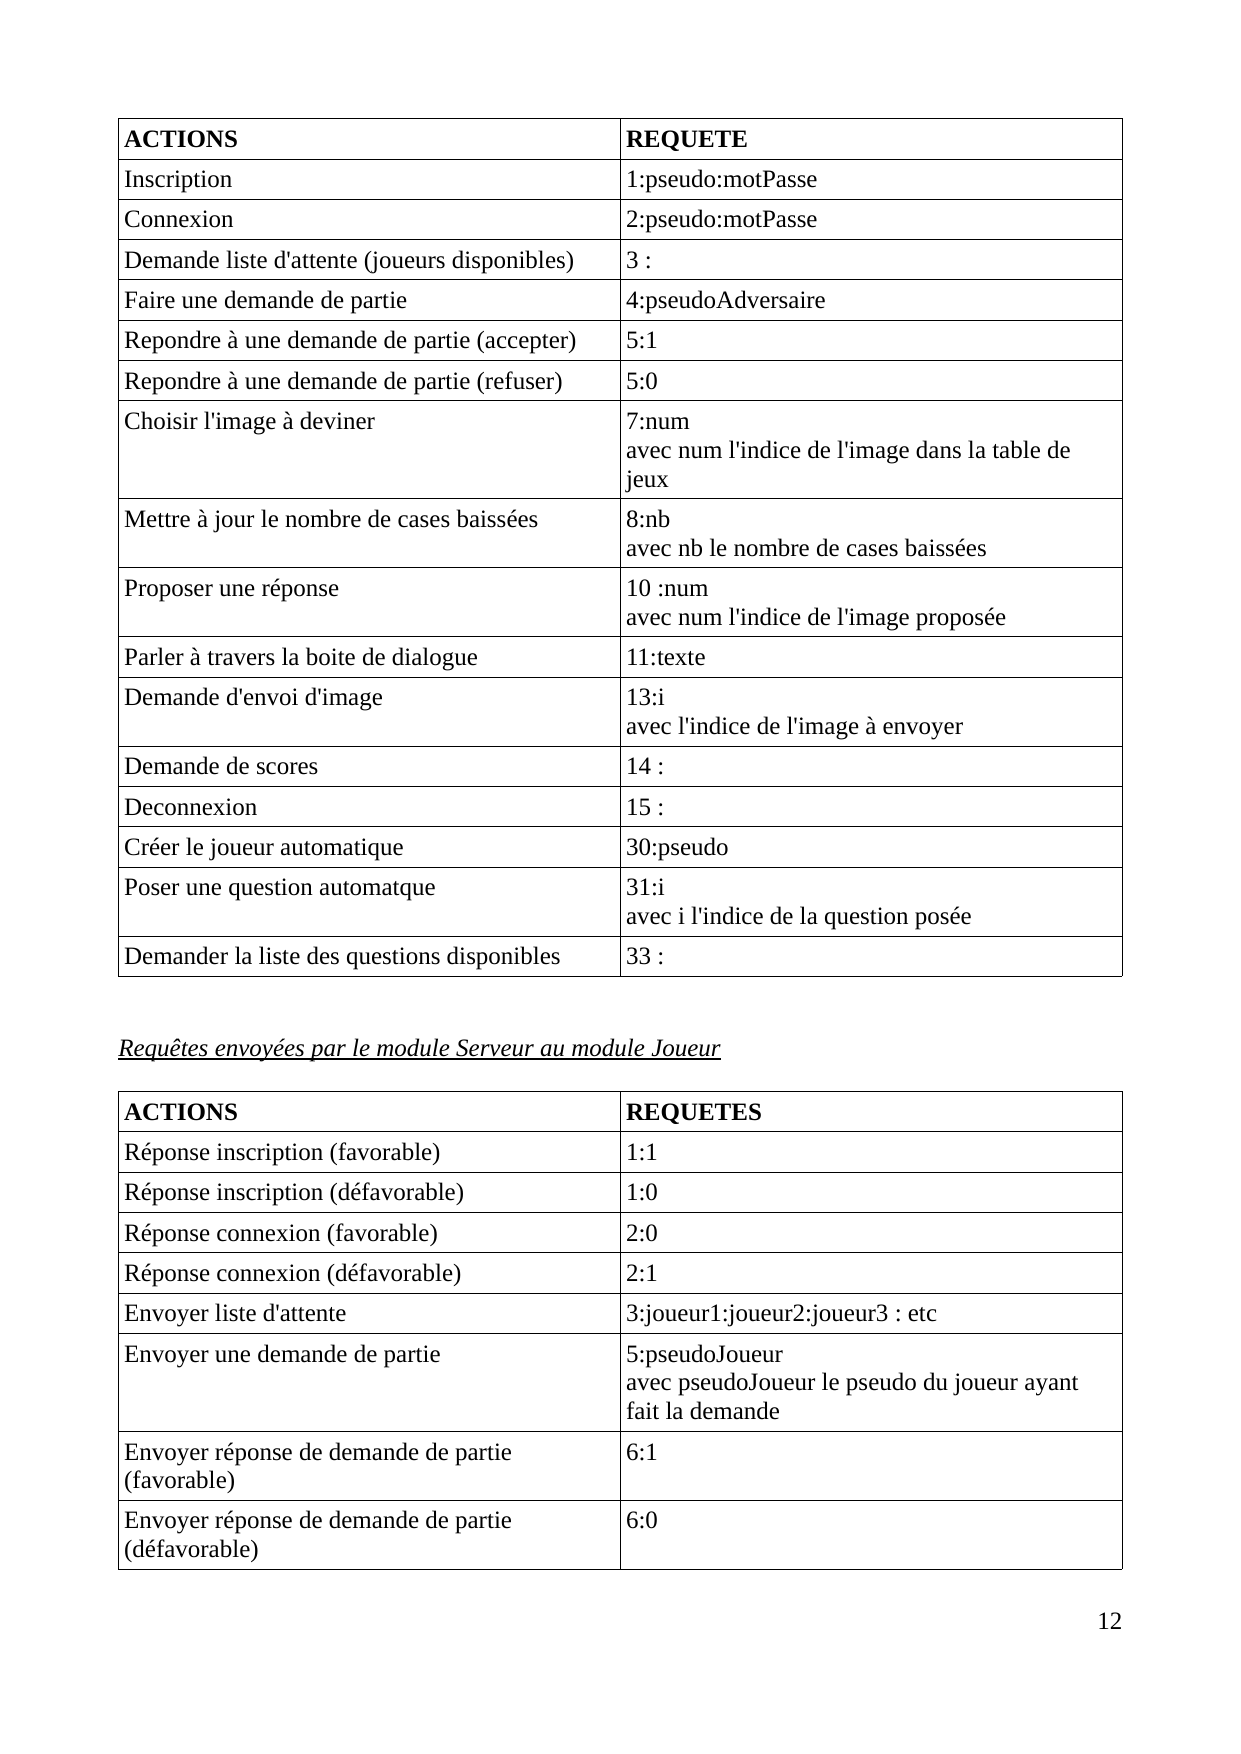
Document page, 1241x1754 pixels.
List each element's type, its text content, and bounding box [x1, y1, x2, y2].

table_cell 1:0 [621, 1173, 1122, 1212]
table_cell Demande de scores [119, 747, 620, 786]
text Requêtes envoyées par le module Serveur au module Joueur [118, 1033, 1122, 1062]
table_cell 30:pseudo [621, 827, 1122, 867]
table_header REQUETES [621, 1092, 1122, 1131]
table_cell 31:i avec i l'indice de la question posée [621, 868, 1122, 936]
table_cell 1:pseudo:motPasse [621, 160, 1122, 199]
table_cell 3:joueur1:joueur2:joueur3 : etc [621, 1294, 1122, 1333]
table_cell Repondre à une demande de partie (refuser) [119, 361, 620, 400]
table_cell 2:pseudo:motPasse [621, 200, 1122, 239]
table_cell 5:pseudoJoueur avec pseudoJoueur le pseudo du joueur ayant fait la demande [621, 1334, 1122, 1431]
table_cell 7:num avec num l'indice de l'image dans la table de jeux [621, 401, 1122, 498]
table_cell Réponse inscription (défavorable) [119, 1173, 620, 1212]
table_cell Demander la liste des questions disponibles [119, 937, 620, 976]
table_header ACTIONS [119, 119, 620, 158]
table_cell 10 :num avec num l'indice de l'image proposée [621, 568, 1122, 636]
table_cell Créer le joueur automatique [119, 827, 620, 867]
table_header REQUETE [621, 119, 1122, 158]
table_cell Réponse connexion (favorable) [119, 1213, 620, 1252]
table_cell Proposer une réponse [119, 568, 620, 636]
table_cell 15 : [621, 787, 1122, 826]
table_cell Demande liste d'attente (joueurs disponibles) [119, 240, 620, 279]
table_cell 5:0 [621, 361, 1122, 400]
table_cell Envoyer réponse de demande de partie (favorable) [119, 1432, 620, 1500]
table_cell 13:i avec l'indice de l'image à envoyer [621, 678, 1122, 746]
table_cell 2:1 [621, 1253, 1122, 1293]
table_cell Envoyer une demande de partie [119, 1334, 620, 1431]
table_cell 5:1 [621, 321, 1122, 360]
table_cell Repondre à une demande de partie (accepter) [119, 321, 620, 360]
table_cell Envoyer réponse de demande de partie (défavorable) [119, 1501, 620, 1569]
table_cell Réponse inscription (favorable) [119, 1132, 620, 1172]
table_cell Mettre à jour le nombre de cases baissées [119, 499, 620, 567]
table_cell Poser une question automatque [119, 868, 620, 936]
table_cell Envoyer liste d'attente [119, 1294, 620, 1333]
table_cell Réponse connexion (défavorable) [119, 1253, 620, 1293]
table_cell Parler à travers la boite de dialogue [119, 637, 620, 677]
table_cell Choisir l'image à deviner [119, 401, 620, 498]
table_cell 2:0 [621, 1213, 1122, 1252]
table_cell 4:pseudoAdversaire [621, 280, 1122, 320]
table_cell 1:1 [621, 1132, 1122, 1172]
table_cell Faire une demande de partie [119, 280, 620, 320]
table_cell 14 : [621, 747, 1122, 786]
table_cell Demande d'envoi d'image [119, 678, 620, 746]
table_cell 6:1 [621, 1432, 1122, 1500]
table_cell Inscription [119, 160, 620, 199]
table_cell Deconnexion [119, 787, 620, 826]
table_header ACTIONS [119, 1092, 620, 1131]
table_cell Connexion [119, 200, 620, 239]
table_cell 11:texte [621, 637, 1122, 677]
table_cell 8:nb avec nb le nombre de cases baissées [621, 499, 1122, 567]
table_cell 6:0 [621, 1501, 1122, 1569]
table_cell 33 : [621, 937, 1122, 976]
table_cell 3 : [621, 240, 1122, 279]
